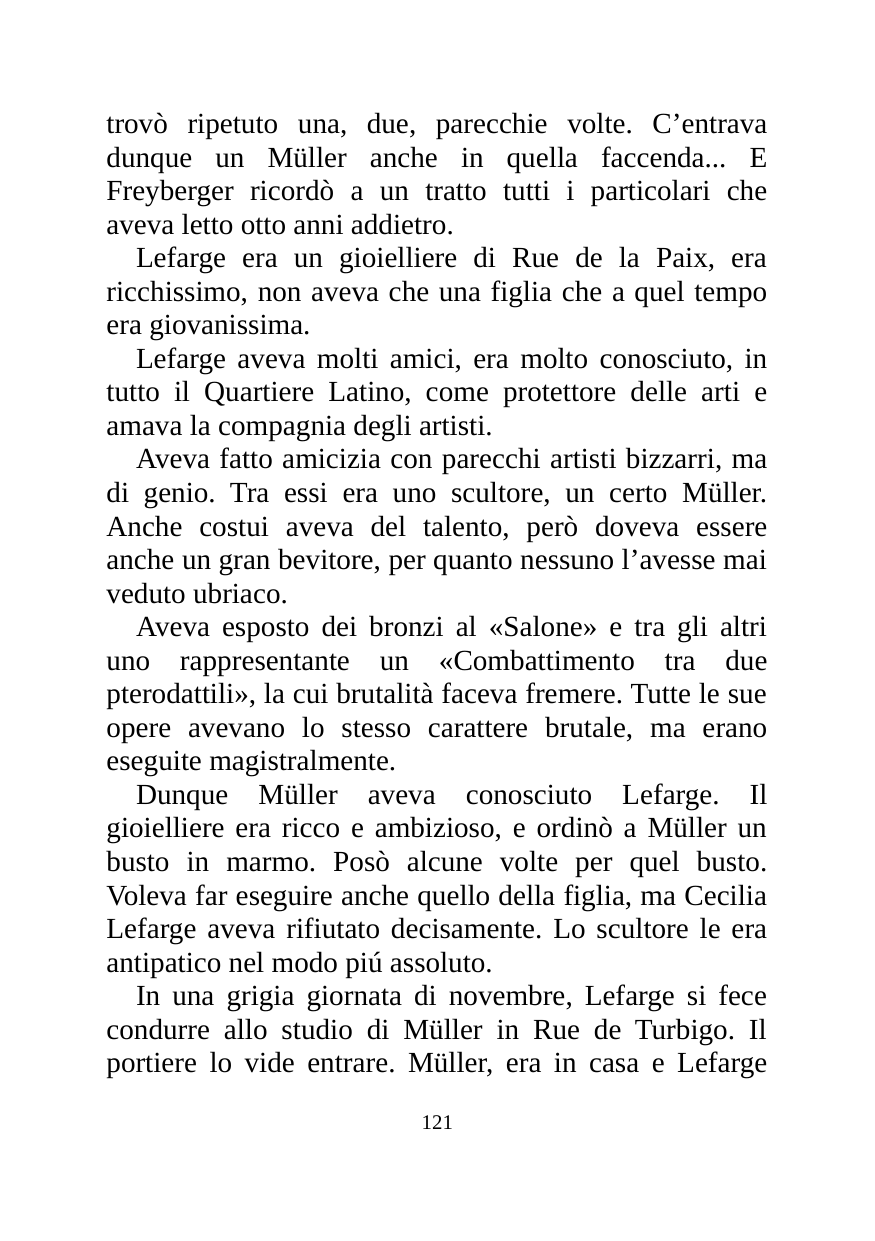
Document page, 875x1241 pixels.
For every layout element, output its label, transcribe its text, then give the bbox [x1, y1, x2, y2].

text In una grigia giornata di novembre, Lefarge si fece condurre allo studio di Müller in Rue de Turbigo. Il portiere lo vide entrare. Müller, era in casa e Lefarge [106, 978, 768, 1079]
text Aveva esposto dei bronzi al «Salone» e tra gli altri uno rappresentante un «Combattimento tra due pterodattili», la cui brutalità faceva fremere. Tutte le sue opere avevano lo stesso carattere brutale, ma erano eseguite magistralmente. [106, 609, 768, 777]
text Lefarge era un gioielliere di Rue de la Paix, era ricchissimo, non aveva che una figlia che a quel tempo era giovanissima. [106, 240, 768, 341]
text Lefarge aveva molti amici, era molto conosciuto, in tutto il Quartiere Latino, come protettore delle arti e amava la compagnia degli artisti. [106, 341, 768, 442]
text Dunque Müller aveva conosciuto Lefarge. Il gioielliere era ricco e ambizioso, e ordinò a Müller un busto in marmo. Posò alcune volte per quel busto. Voleva far eseguire anche quello della figlia, ma Cecilia Lefarge aveva rifiutato decisamente. Lo scultore le era antipatico nel modo piú assoluto. [106, 777, 768, 978]
text trovò ripetuto una, due, parecchie volte. C’entrava dunque un Müller anche in quella faccenda... E Freyberger ricordò a un tratto tutti i particolari che aveva letto otto anni addietro. [106, 106, 768, 240]
text Aveva fatto amicizia con parecchi artisti bizzarri, ma di genio. Tra essi era uno scultore, un certo Müller. Anche costui aveva del talento, però doveva essere anche un gran bevitore, per quanto nessuno l’avesse mai veduto ubriaco. [106, 442, 768, 609]
